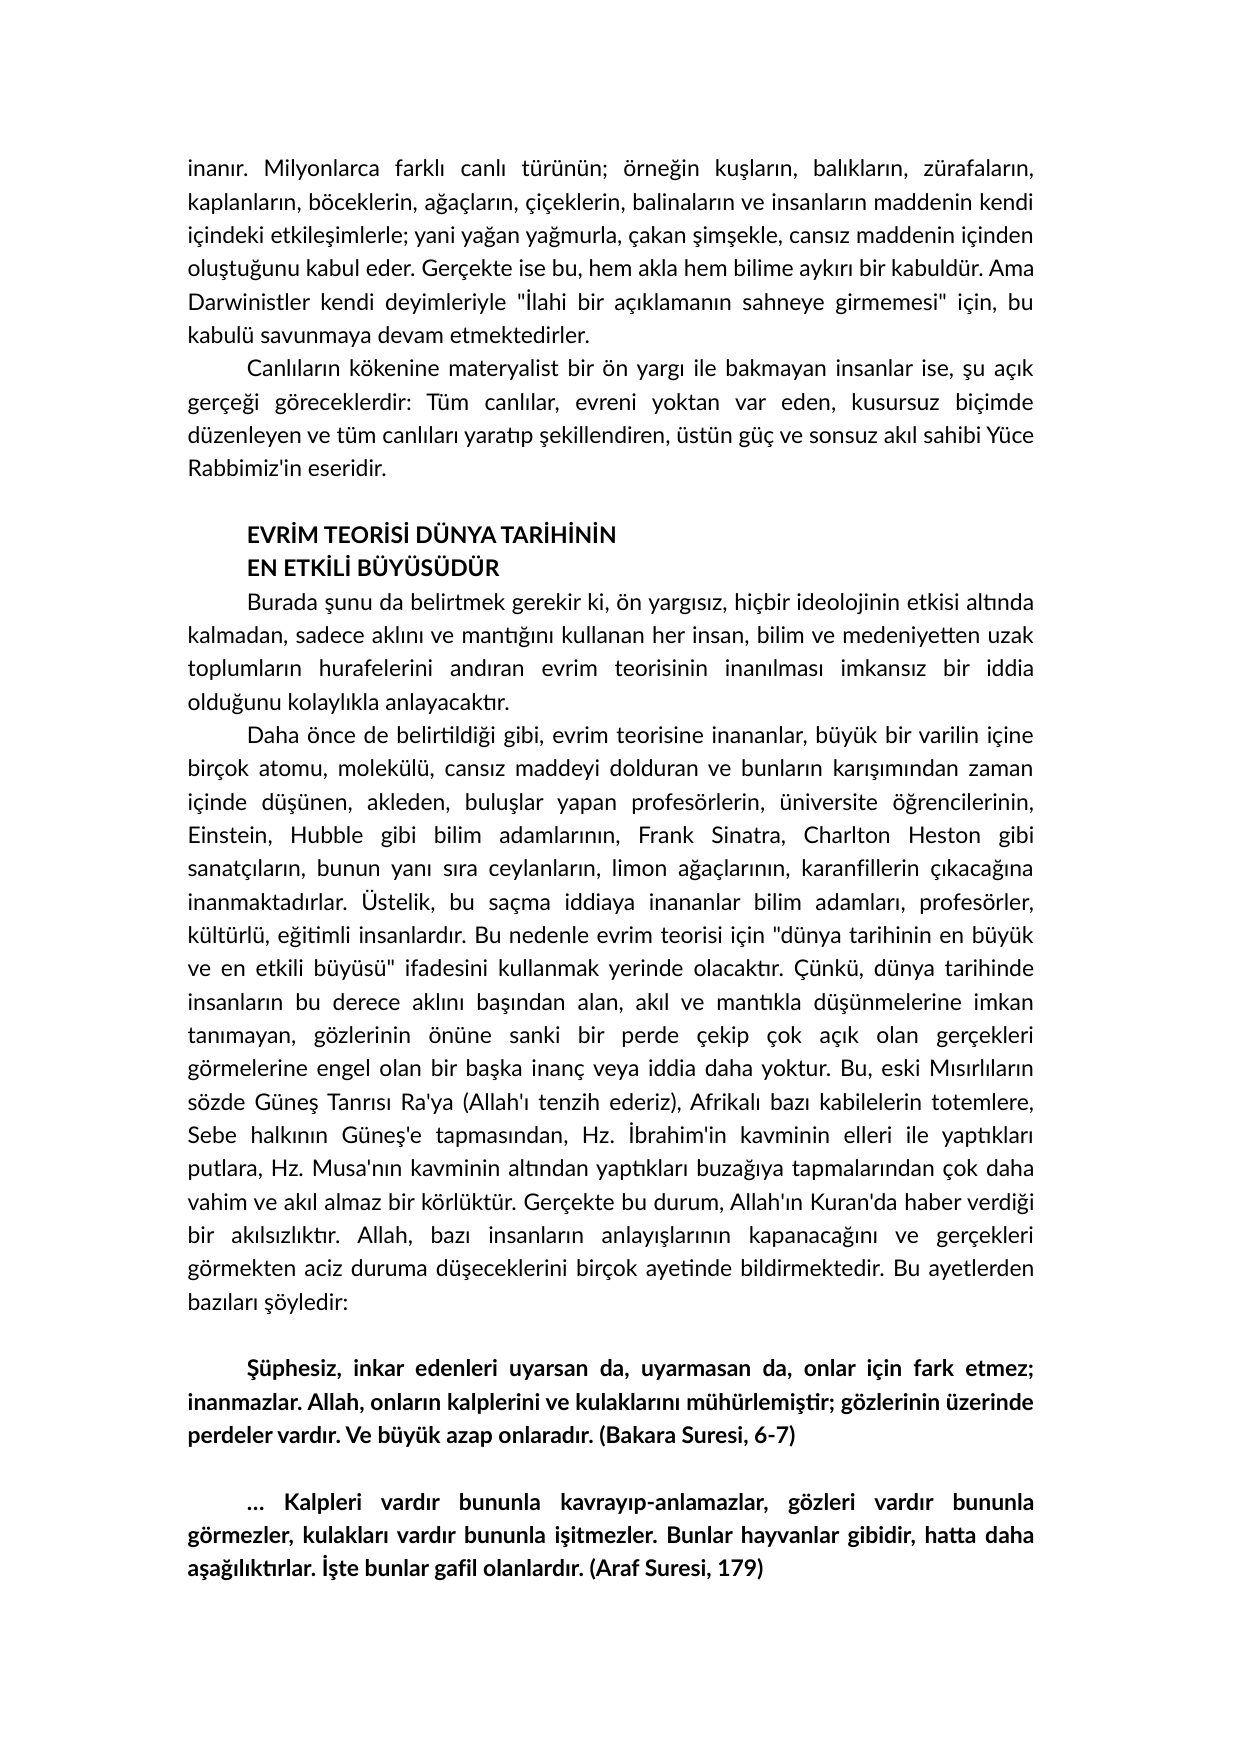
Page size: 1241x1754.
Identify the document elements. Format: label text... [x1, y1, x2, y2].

text Burada şunu da belirtmek gerekir ki, ön yargısız, hiçbir ideolojinin etkisi altında kalmadan, sadece aklını ve mantığını kullanan her insan, bilim ve medeniyetten uzak toplumların hurafelerini andıran evrim teorisinin inanılması imkansız bir iddia olduğunu kolaylıkla anlayacaktır. [187, 583, 1035, 717]
subtitle EVRİM TEORİSİ DÜNYA TARİHİNİN [187, 517, 1035, 550]
text Daha önce de belirtildiği gibi, evrim teorisine inananlar, büyük bir varilin içine birçok atomu, molekülü, cansız maddeyi dolduran ve bunların karışımından zaman içinde düşünen, akleden, buluşlar yapan profesörlerin, üniversite öğrencilerinin, Einstein, Hubble gibi bilim adamlarının, Frank Sinatra, Charlton Heston gibi sanatçıların, bunun yanı sıra ceylanların, limon ağaçlarının, karanfillerin çıkacağına inanmaktadırlar. Üstelik, bu saçma iddiaya inananlar bilim adamları, profesörler, kültürlü, eğitimli insanlardır. Bu nedenle evrim teorisi için "dünya tarihinin en büyük ve en etkili büyüsü" ifadesini kullanmak yerinde olacaktır. Çünkü, dünya tarihinde insanların bu derece aklını başından alan, akıl ve mantıkla düşünmelerine imkan tanımayan, gözlerinin önüne sanki bir perde çekip çok açık olan gerçekleri görmelerine engel olan bir başka inanç veya iddia daha yoktur. Bu, eski Mısırlıların sözde Güneş Tanrısı Ra'ya (Allah'ı tenzih ederiz), Afrikalı bazı kabilelerin totemlere, Sebe halkının Güneş'e tapmasından, Hz. İbrahim'in kavminin elleri ile yaptıkları putlara, Hz. Musa'nın kavminin altından yaptıkları buzağıya tapmalarından çok daha vahim ve akıl almaz bir körlüktür. Gerçekte bu durum, Allah'ın Kuran'da haber verdiği bir akılsızlıktır. Allah, bazı insanların anlayışlarının kapanacağını ve gerçekleri görmekten aciz duruma düşeceklerini birçok ayetinde bildirmektedir. Bu ayetlerden bazıları şöyledir: [187, 717, 1035, 1317]
text Şüphesiz, inkar edenleri uyarsan da, uyarmasan da, onlar için fark etmez; inanmazlar. Allah, onların kalplerini ve kulaklarını mühürlemiştir; gözlerinin üzerinde perdeler vardır. Ve büyük azap onlaradır. (Bakara Suresi, 6-7) [187, 1350, 1035, 1450]
subtitle EN ETKİLİ BÜYÜSÜDÜR [187, 550, 1035, 583]
text inanır. Milyonlarca farklı canlı türünün; örneğin kuşların, balıkların, zürafaların, kaplanların, böceklerin, ağaçların, çiçeklerin, balinaların ve insanların maddenin kendi içindeki etkileşimlerle; yani yağan yağmurla, çakan şimşekle, cansız maddenin içinden oluştuğunu kabul eder. Gerçekte ise bu, hem akla hem bilime aykırı bir kabuldür. Ama Darwinistler kendi deyimleriyle "İlahi bir açıklamanın sahneye girmemesi" için, bu kabulü savunmaya devam etmektedirler. [187, 150, 1035, 350]
text … Kalpleri vardır bununla kavrayıp-anlamazlar, gözleri vardır bununla görmezler, kulakları vardır bununla işitmezler. Bunlar hayvanlar gibidir, hatta daha aşağılıktırlar. İşte bunlar gafil olanlardır. (Araf Suresi, 179) [187, 1483, 1035, 1583]
text Canlıların kökenine materyalist bir ön yargı ile bakmayan insanlar ise, şu açık gerçeği göreceklerdir: Tüm canlılar, evreni yoktan var eden, kusursuz biçimde düzenleyen ve tüm canlıları yaratıp şekillendiren, üstün güç ve sonsuz akıl sahibi Yüce Rabbimiz'in eseridir. [187, 350, 1035, 483]
